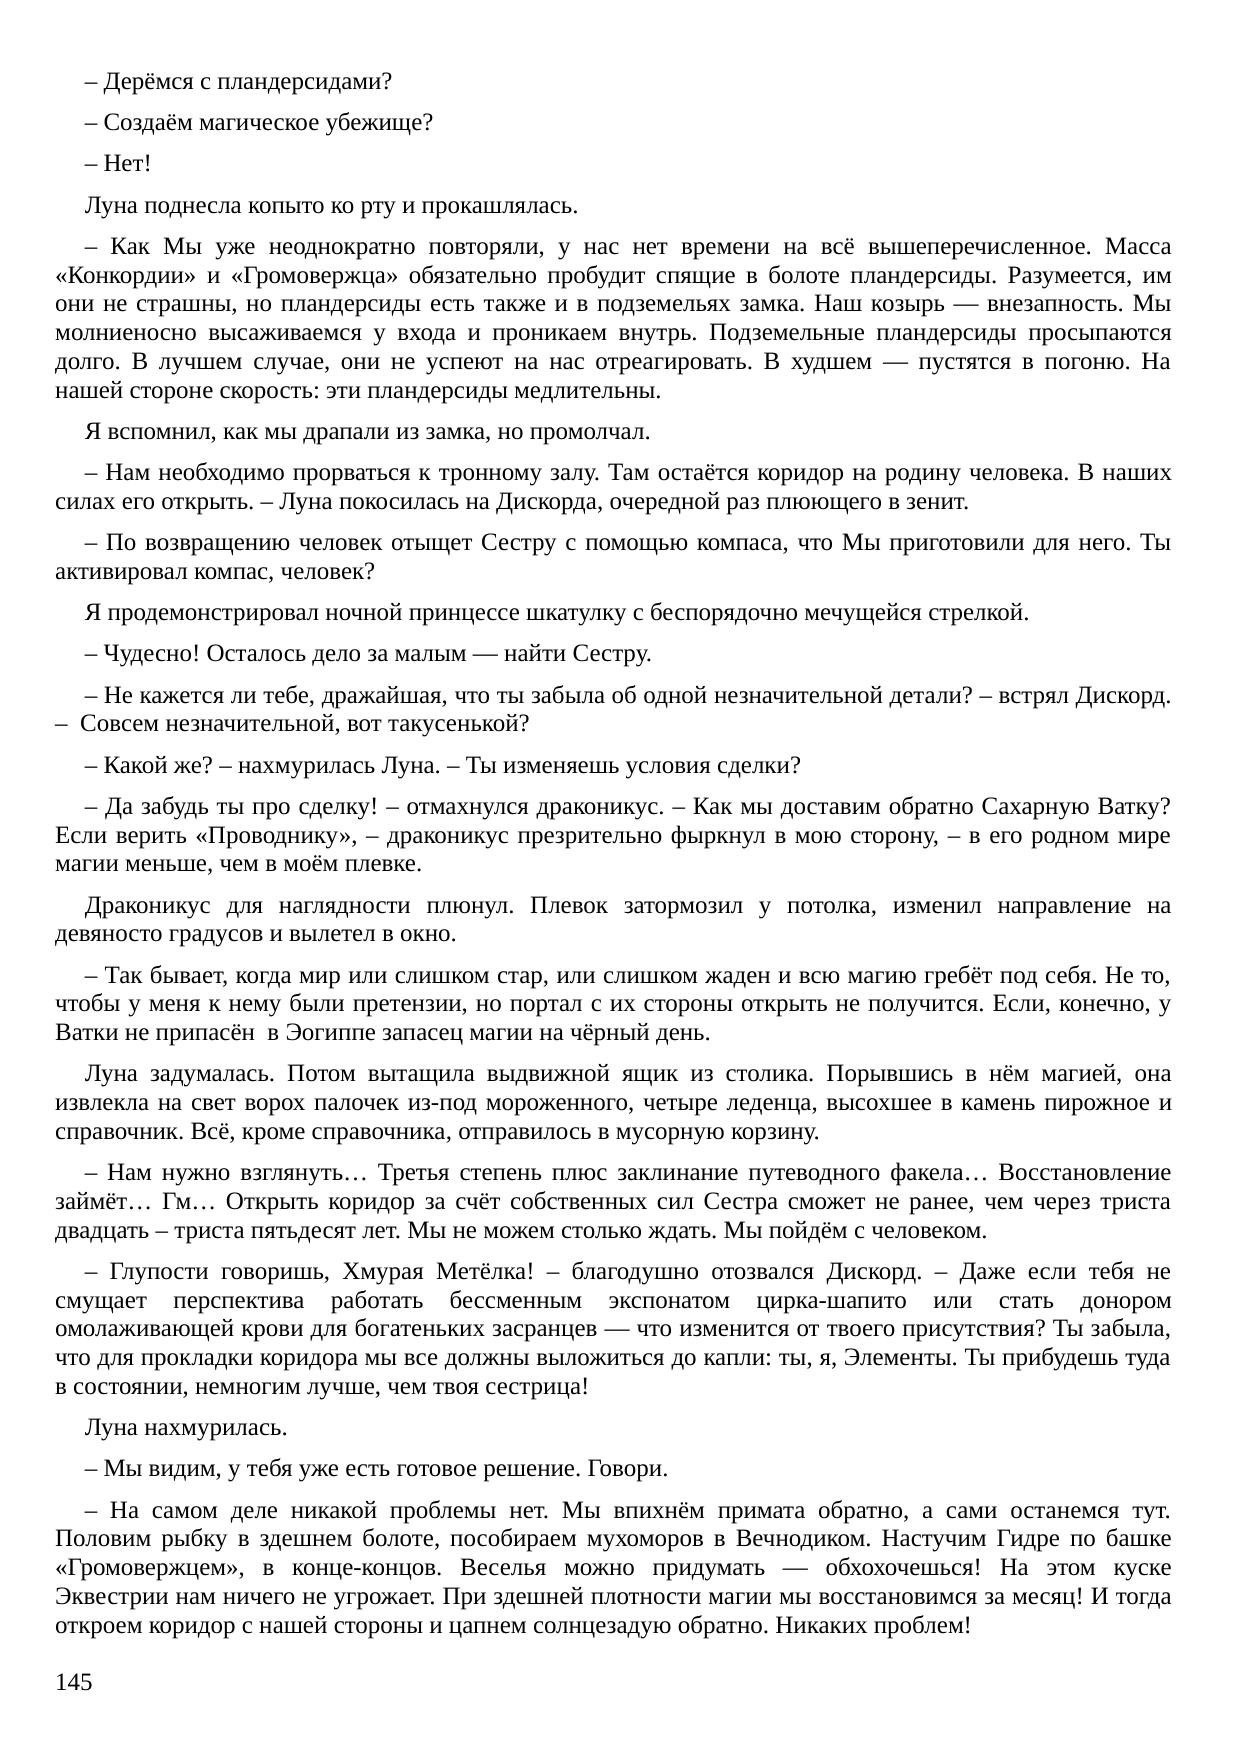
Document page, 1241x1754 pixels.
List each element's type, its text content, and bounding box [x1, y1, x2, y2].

text – Создаём магическое убежище? [55, 107, 1173, 136]
text – По возвращению человек отыщет Сестру с помощью компаса, что Мы приготовили для него. Ты активировал компас, человек? [55, 527, 1173, 585]
text – Чудесно! Осталось дело за малым — найти Сестру. [55, 638, 1173, 667]
text – Нет! [55, 148, 1173, 177]
text Луна задумалась. Потом вытащила выдвижной ящик из столика. Порывшись в нём магией, она извлекла на свет ворох палочек из-под мороженного, четыре леденца, высохшее в камень пирожное и справочник. Всё, кроме справочника, отправилось в мусорную корзину. [55, 1058, 1173, 1145]
text Драконикус для наглядности плюнул. Плевок затормозил у потолка, изменил направление на девяносто градусов и вылетел в окно. [55, 890, 1173, 947]
text Луна поднесла копыто ко рту и прокашлялась. [55, 190, 1173, 218]
text – Так бывает, когда мир или слишком стар, или слишком жаден и всю магию гребёт под себя. Не то, чтобы у меня к нему были претензии, но портал с их стороны открыть не получится. Если, конечно, у Ватки не припасён в Эогиппе запасец магии на чёрный день. [55, 960, 1173, 1046]
text – Да забудь ты про сделку! – отмахнулся драконикус. – Как мы доставим обратно Сахарную Ватку? Если верить «Проводнику», – драконикус презрительно фыркнул в мою сторону, – в его родном мире магии меньше, чем в моём плевке. [55, 791, 1173, 877]
text – Мы видим, у тебя уже есть готовое решение. Говори. [55, 1453, 1173, 1482]
text Луна нахмурилась. [55, 1412, 1173, 1441]
text – Нам необходимо прорваться к тронному залу. Там остаётся коридор на родину человека. В наших силах его открыть. – Луна покосилась на Дискорда, очередной раз плюющего в зенит. [55, 457, 1173, 515]
text – Дерёмся с пландерсидами? [55, 66, 1173, 95]
text – Как Мы уже неоднократно повторяли, у нас нет времени на всё вышеперечисленное. Масса «Конкордии» и «Громовержца» обязательно пробудит спящие в болоте пландерсиды. Разумеется, им они не страшны, но пландерсиды есть также и в подземельях замка. Наш козырь — внезапность. Мы молниеносно высаживаемся у входа и проникаем внутрь. Подземельные пландерсиды просыпаются долго. В лучшем случае, они не успеют на нас отреагировать. В худшем — пустятся в погоню. На нашей стороне скорость: эти пландерсиды медлительны. [55, 231, 1173, 403]
text Я продемонстрировал ночной принцессе шкатулку с беспорядочно мечущейся стрелкой. [55, 597, 1173, 626]
text – Не кажется ли тебе, дражайшая, что ты забыла об одной незначительной детали? – встрял Дискорд. – Совсем незначительной, вот такусенькой? [55, 680, 1173, 737]
text – Нам нужно взглянуть… Третья степень плюс заклинание путеводного факела… Восстановление займёт… Гм… Открыть коридор за счёт собственных сил Сестра сможет не ранее, чем через триста двадцать – триста пятьдесят лет. Мы не можем столько ждать. Мы пойдём с человеком. [55, 1157, 1173, 1243]
text – На самом деле никакой проблемы нет. Мы впихнём примата обратно, а сами останемся тут. Половим рыбку в здешнем болоте, пособираем мухоморов в Вечнодиком. Настучим Гидре по башке «Громовержцем», в конце-концов. Веселья можно придумать — обхохочешься! На этом куске Эквестрии нам ничего не угрожает. При здешней плотности магии мы восстановимся за месяц! И тогда откроем коридор с нашей стороны и цапнем солнцезадую обратно. Никаких проблем! [55, 1495, 1173, 1638]
text – Какой же? – нахмурилась Луна. – Ты изменяешь условия сделки? [55, 750, 1173, 778]
text Я вспомнил, как мы драпали из замка, но промолчал. [55, 416, 1173, 445]
text – Глупости говоришь, Хмурая Метёлка! – благодушно отозвался Дискорд. – Даже если тебя не смущает перспектива работать бессменным экспонатом цирка-шапито или стать донором омолаживающей крови для богатеньких засранцев — что изменится от твоего присутствия? Ты забыла, что для прокладки коридора мы все должны выложиться до капли: ты, я, Элементы. Ты прибудешь туда в состоянии, немногим лучше, чем твоя сестрица! [55, 1256, 1173, 1400]
